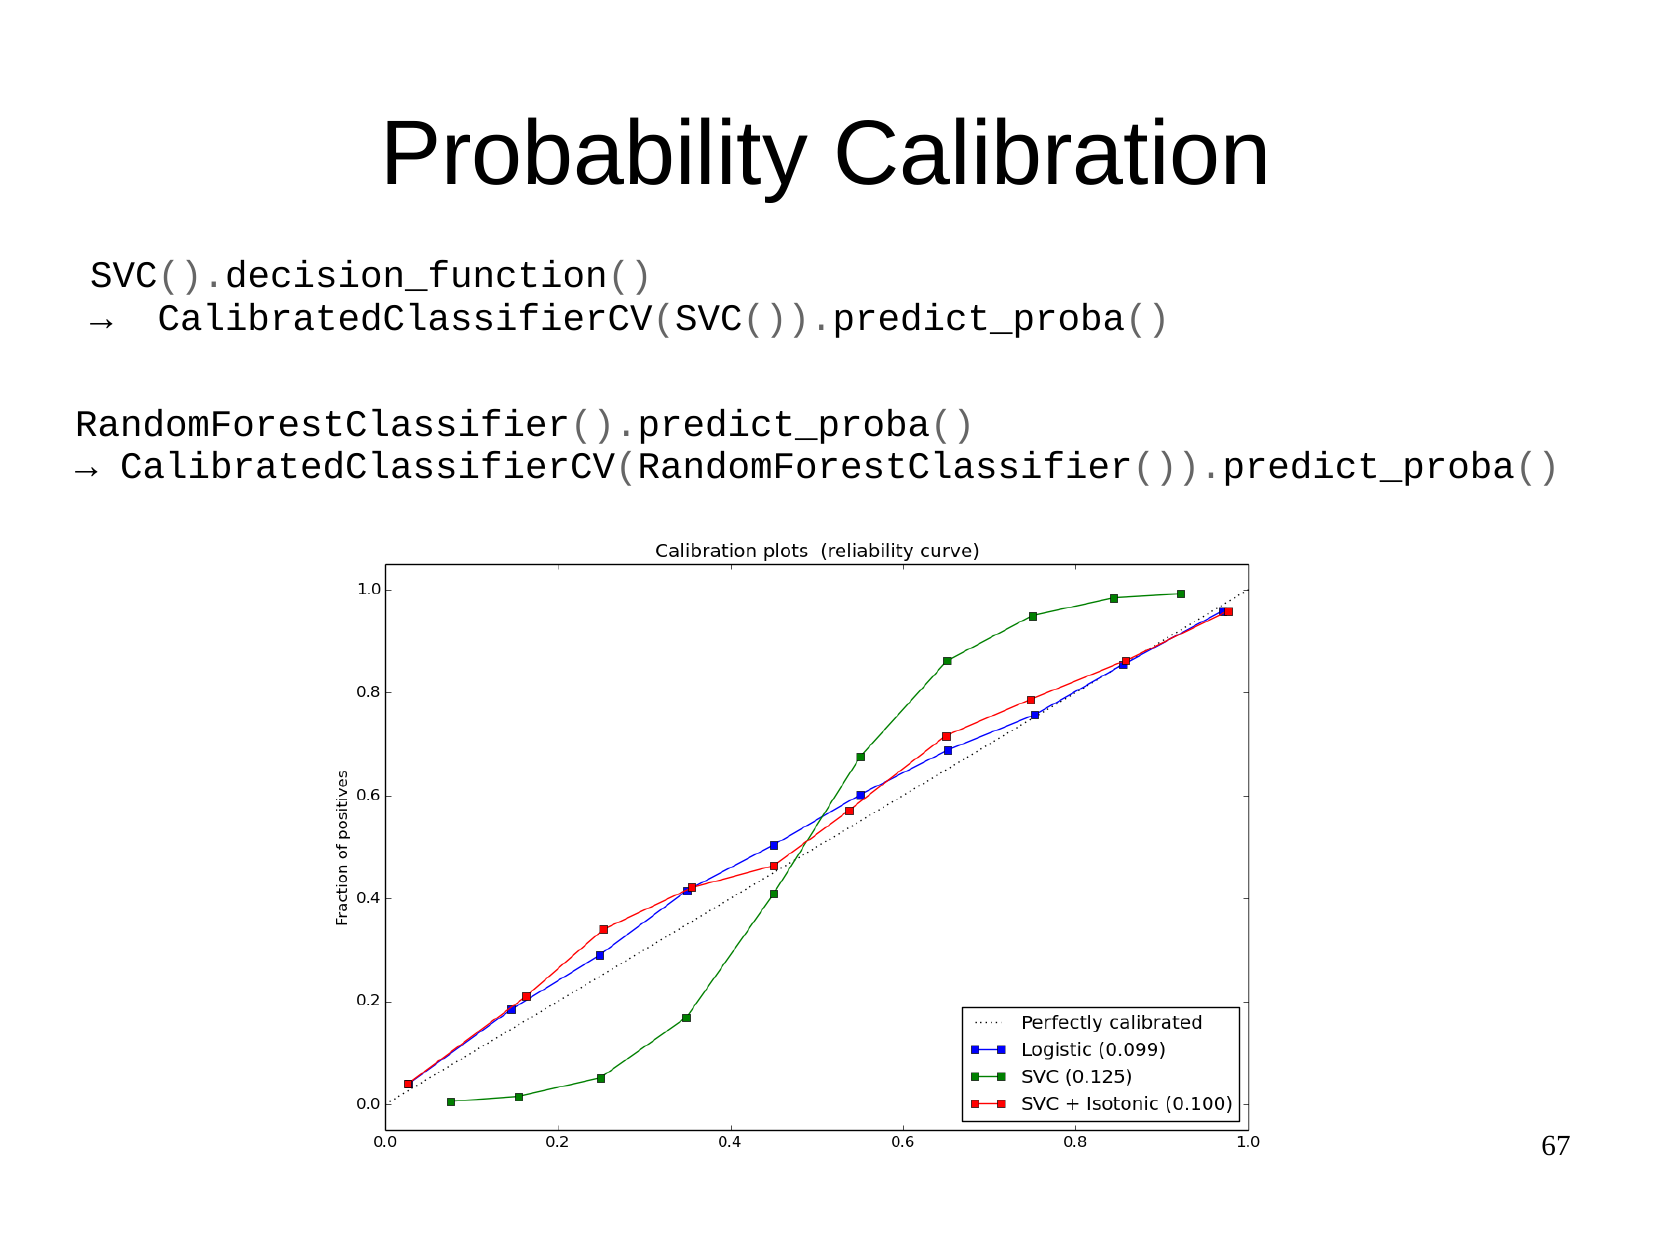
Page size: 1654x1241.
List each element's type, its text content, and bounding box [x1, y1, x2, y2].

title Probability Calibration [82, 49, 1571, 257]
text_box SVC().decision_function() → CalibratedClassifierCV(SVC()).predict_proba() [90, 256, 1486, 343]
picture [315, 539, 1276, 1155]
text_box RandomForestClassifier().predict_proba() → CalibratedClassifierCV(RandomForestClassifier()).predict_proba() [75, 405, 1606, 491]
